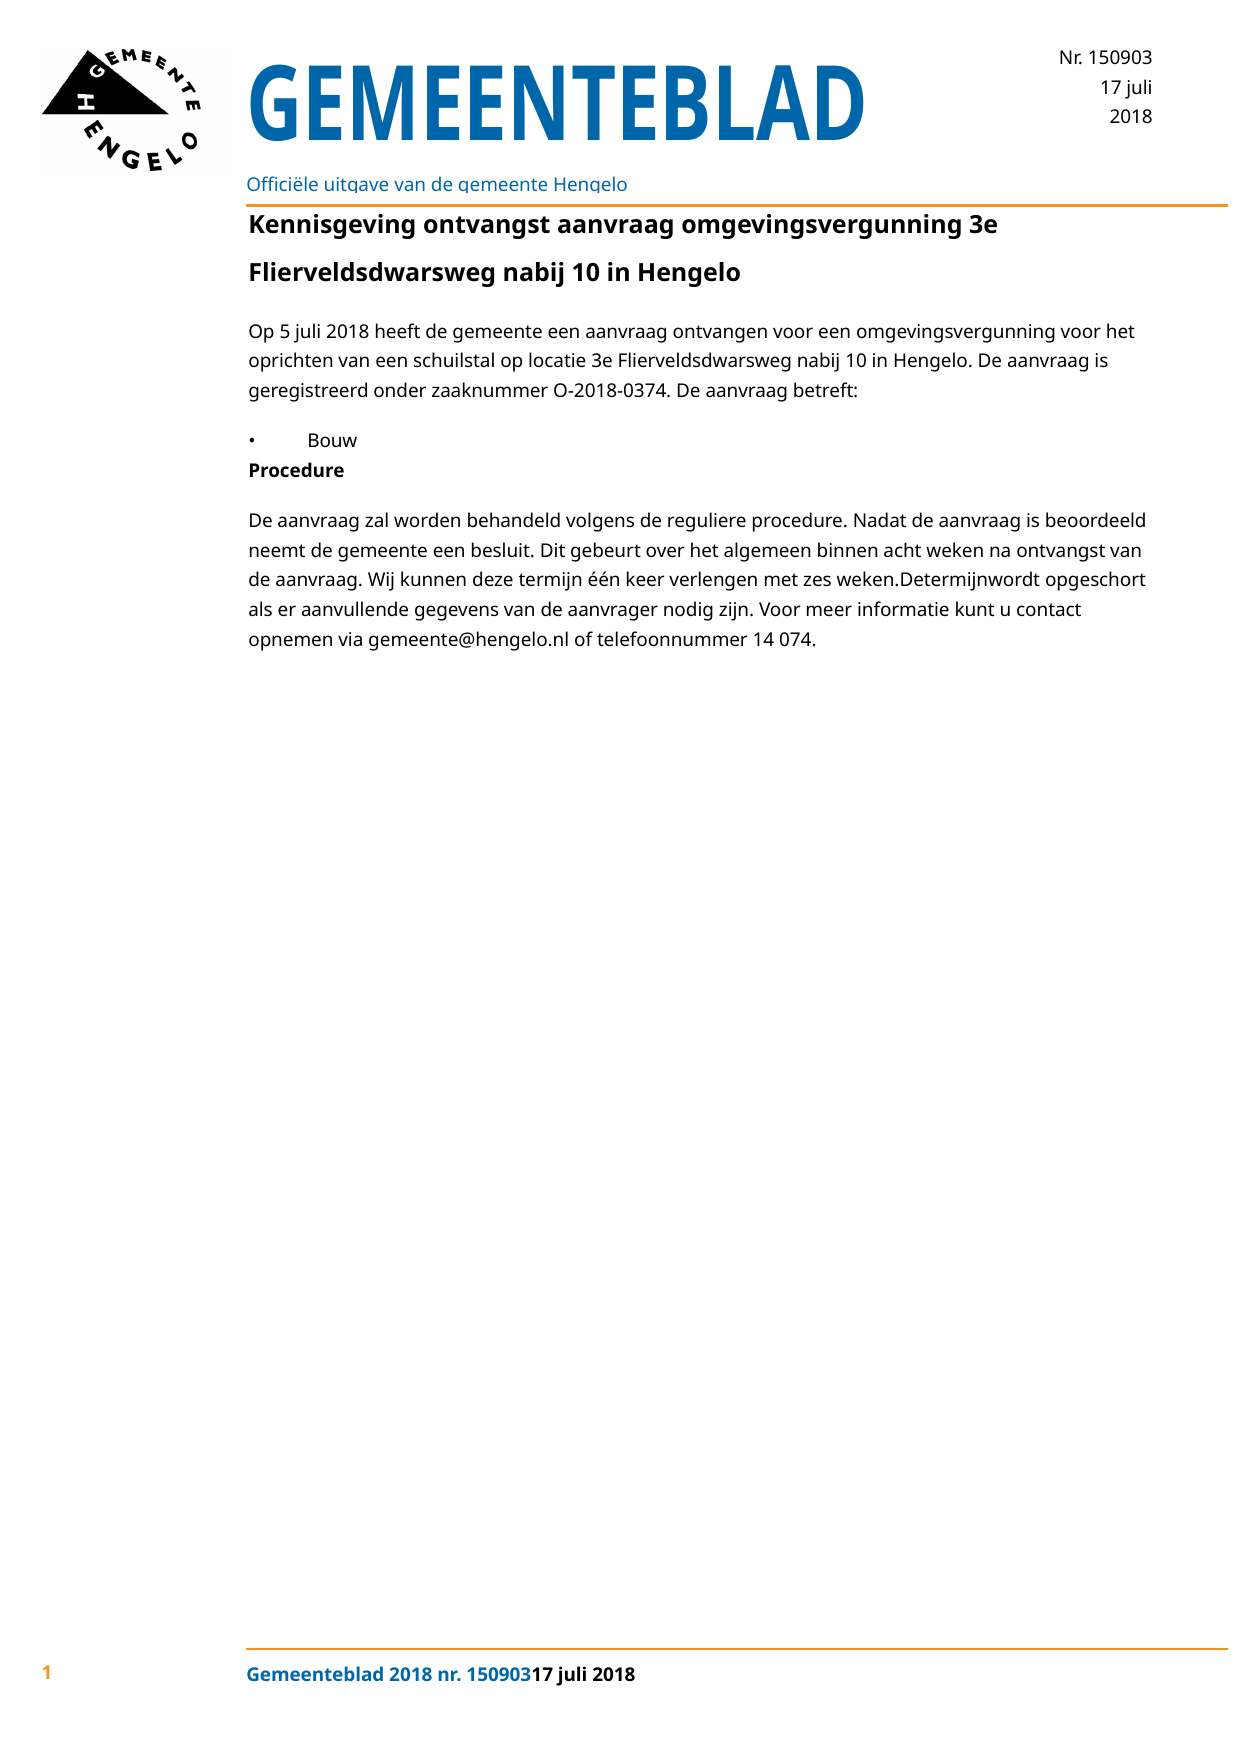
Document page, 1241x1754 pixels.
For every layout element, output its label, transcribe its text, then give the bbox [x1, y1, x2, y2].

text Kennisgeving ontvangst aanvraag omgevingsvergunning 3e Flierveldsdwarsweg nabij 10 in Hengelo [248, 207, 1152, 288]
text De aanvraag zal worden behandeld volgens de reguliere procedure. Nadat de aanvraag is beoordeeld neemt de gemeente een besluit. Dit gebeurt over het algemeen binnen acht weken na ontvangst van de aanvraag. Wij kunnen deze termijn één keer verlengen met zes weken.Determijnwordt opgeschort als er aanvullende gegevens van de aanvrager nodig zijn. Voor meer informatie kunt u contact opnemen via gemeente@hengelo.nl of telefoonnummer 14 074. [248, 507, 1152, 652]
picture [41, 47, 231, 172]
list Bouw [248, 427, 1152, 453]
text Procedure [248, 457, 1152, 483]
text Op 5 juli 2018 heeft de gemeente een aanvraag ontvangen voor een omgevingsvergunning voor het oprichten van een schuilstal op locatie 3e Flierveldsdwarsweg nabij 10 in Hengelo. De aanvraag is geregistreerd onder zaaknummer O-2018-0374. De aanvraag betreft: [248, 318, 1152, 403]
